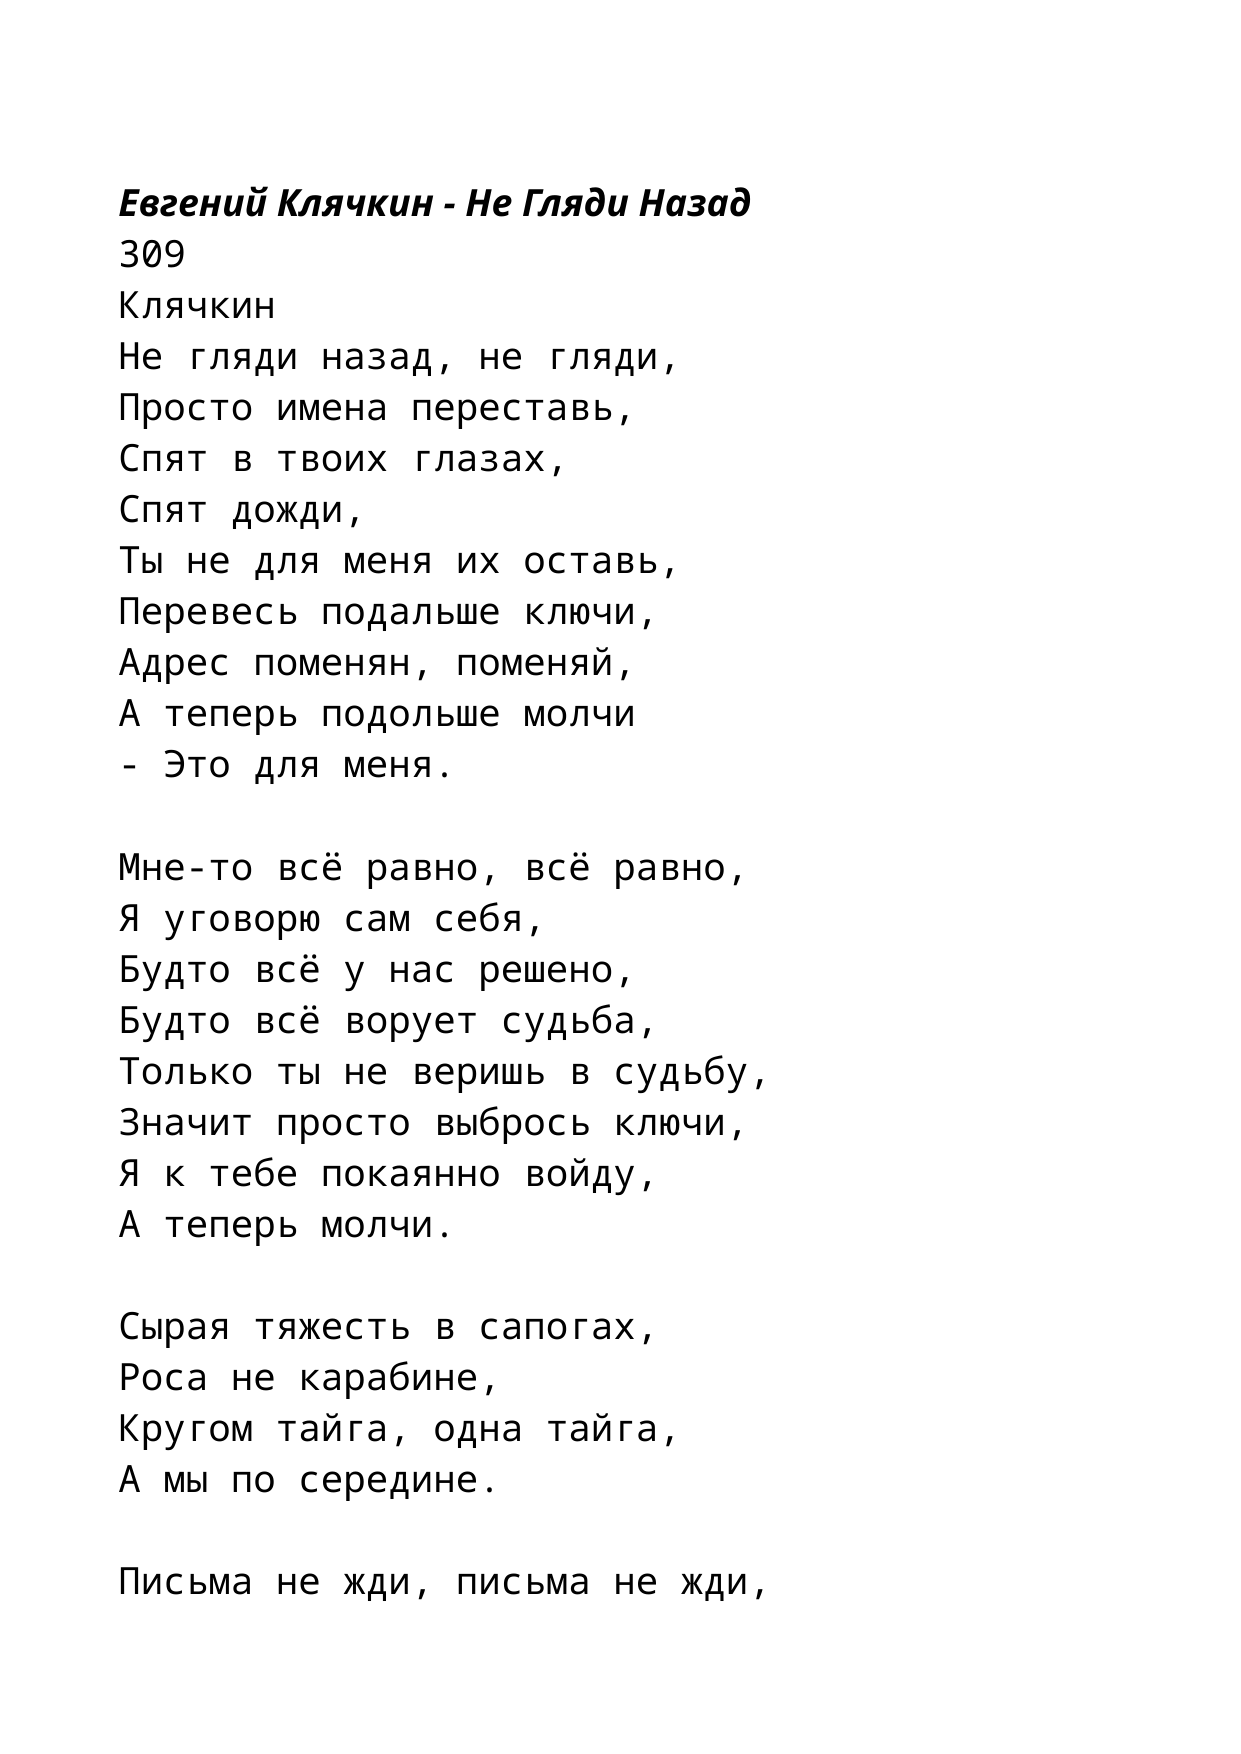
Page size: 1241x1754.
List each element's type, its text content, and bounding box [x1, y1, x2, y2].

text А теперь подольше молчи [118, 687, 1122, 738]
text Спят дожди, [118, 483, 1122, 534]
text Клячкин [118, 278, 1122, 329]
text - Это для меня. [118, 738, 1122, 789]
subtitle Евгений Клячкин - Не Гляди Назад [118, 176, 1122, 227]
text 309 [118, 227, 1122, 278]
text А теперь молчи. [118, 1197, 1122, 1248]
text Просто имена переставь, [118, 381, 1122, 432]
text Адрес поменян, поменяй, [118, 636, 1122, 687]
text Только ты не веришь в судьбу, [118, 1044, 1122, 1095]
text Письма не жди, письма не жди, [118, 1554, 1122, 1606]
text Будто всё у нас решено, [118, 942, 1122, 993]
text Я к тебе покаянно войду, [118, 1146, 1122, 1197]
text Мне-то всё равно, всё равно, [118, 840, 1122, 891]
text Я уговорю сам себя, [118, 891, 1122, 942]
text Значит просто выбрось ключи, [118, 1095, 1122, 1146]
text Перевесь подальше ключи, [118, 585, 1122, 636]
text Будто всё ворует судьба, [118, 993, 1122, 1044]
text Спят в твоих глазах, [118, 432, 1122, 483]
text А мы по середине. [118, 1452, 1122, 1503]
text Кругом тайга, одна тайга, [118, 1401, 1122, 1452]
text Сырая тяжесть в сапогах, [118, 1299, 1122, 1350]
text Роса не карабине, [118, 1350, 1122, 1401]
text Ты не для меня их оставь, [118, 534, 1122, 585]
text Не гляди назад, не гляди, [118, 329, 1122, 381]
